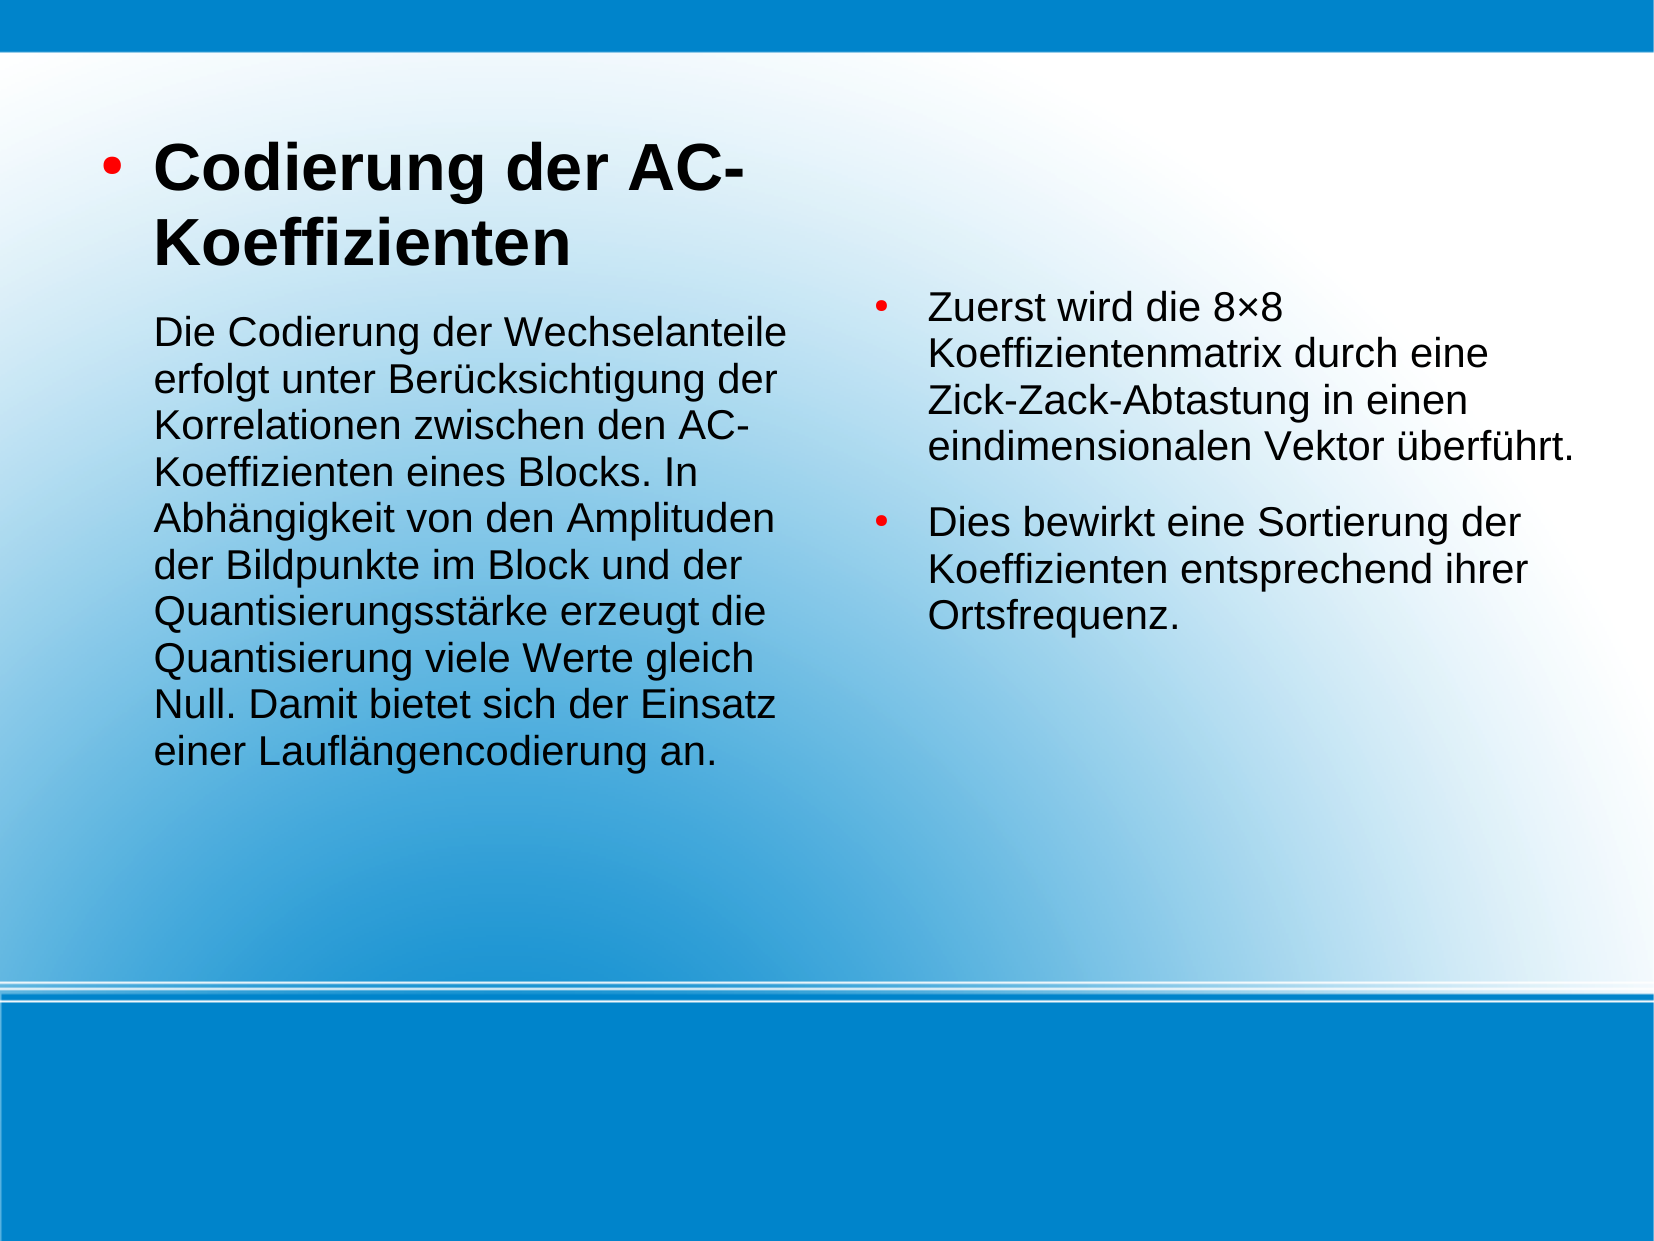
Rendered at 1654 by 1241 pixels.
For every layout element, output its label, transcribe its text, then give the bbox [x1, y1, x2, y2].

picture [0, 52, 1654, 1241]
list Zuerst wird die 8×8 Koeffizientenmatrix durch eine Zick-Zack-Abtastung in einen eindimensionalen Vektor überführt. Dies bewirkt eine Sortierung der Koeffizienten entsprechend ihrer Ortsfrequenz. [856, 283, 1583, 963]
list Codierung der AC-Koeffizienten Die Codierung der Wechselanteile erfolgt unter Berücksichtigung der Korrelationen zwischen den AC-Koeffizienten eines Blocks. In Abhängigkeit von den Amplituden der Bildpunkte im Block und der Quantisierungsstärke erzeugt die Quantisierung viele Werte gleich Null. Damit bietet sich der Einsatz einer Lauflängencodierung an. [82, 129, 809, 810]
